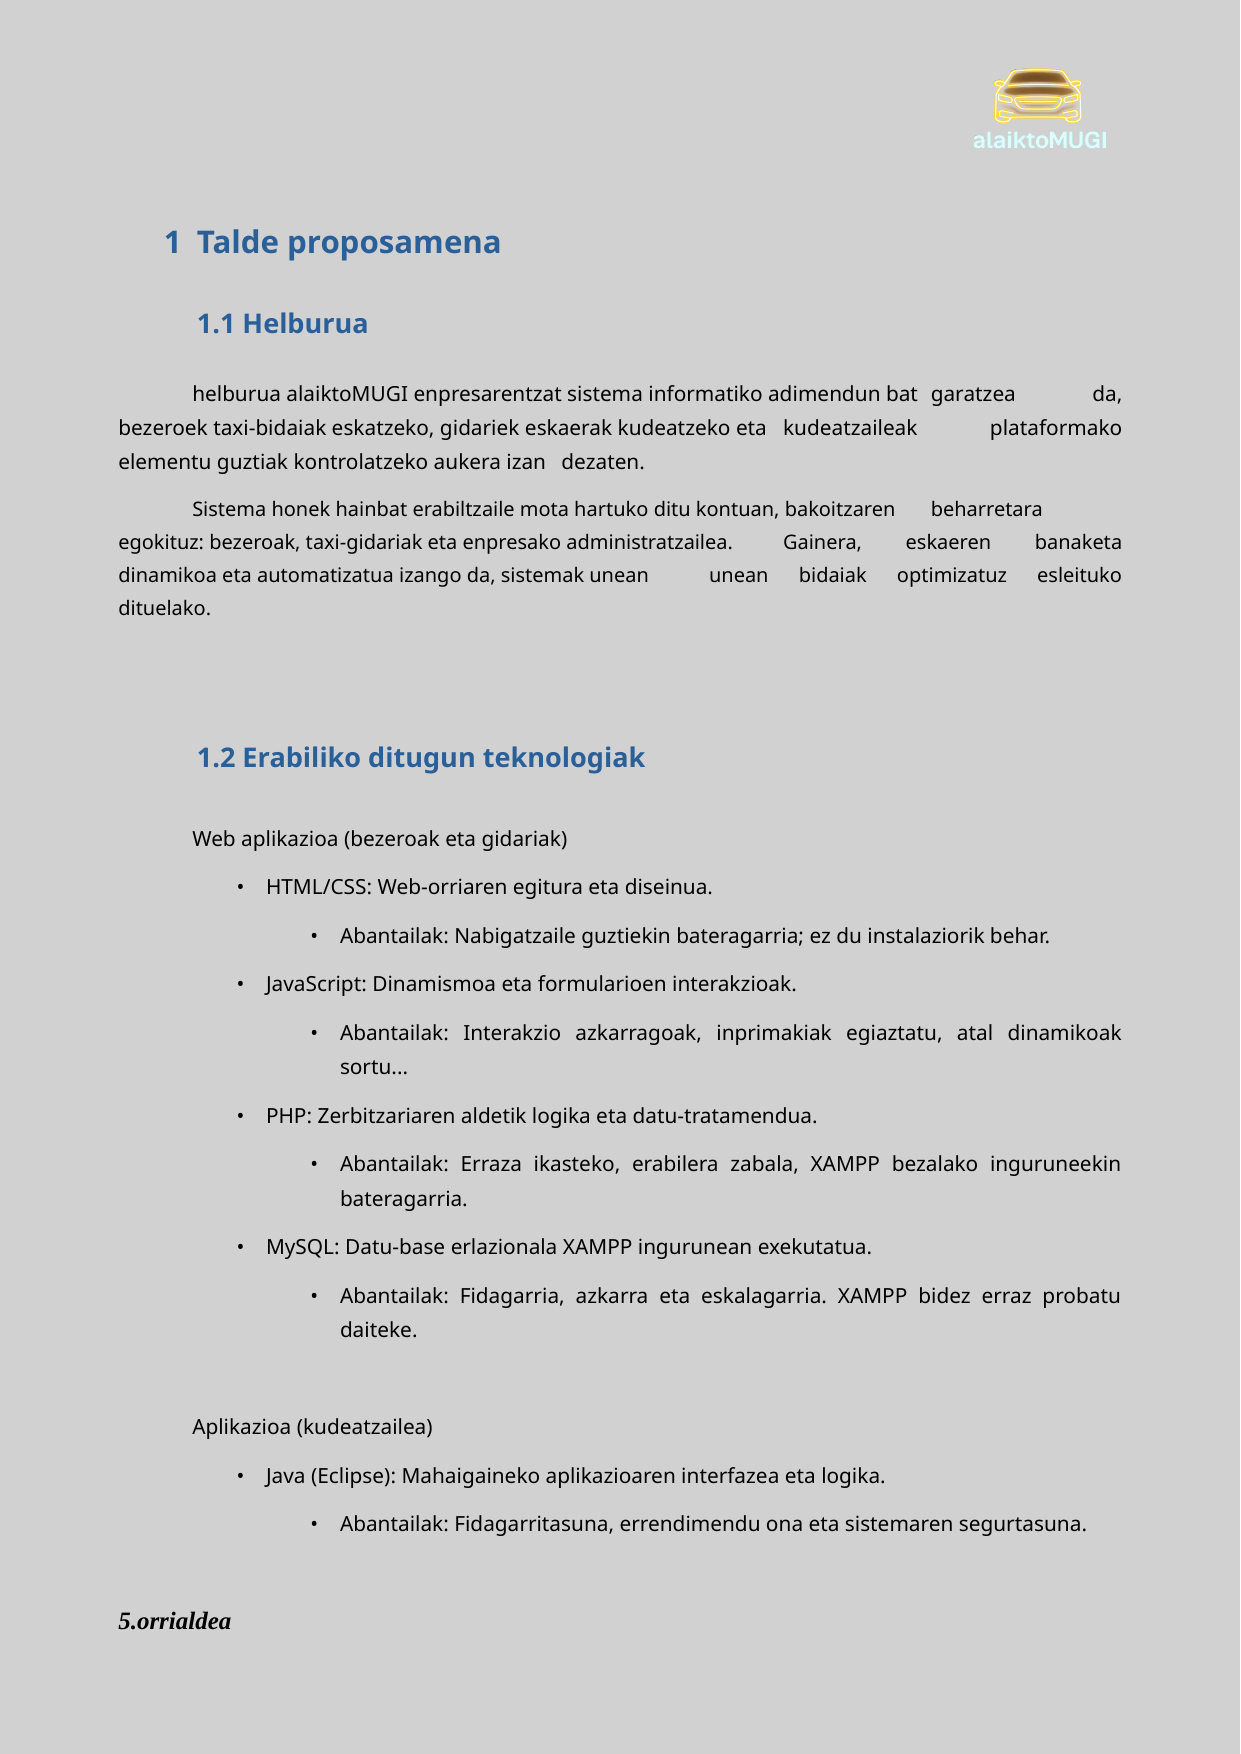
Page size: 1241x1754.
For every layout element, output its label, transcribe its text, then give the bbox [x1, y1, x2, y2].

text Web aplikazioa (bezeroak eta gidariak) [118, 824, 1122, 852]
list MySQL: Datu-base erlazionala XAMPP ingurunean exekutatua. [236, 1232, 1122, 1261]
list Abantailak: Fidagarria, azkarra eta eskalagarria. XAMPP bidez erraz probatu daiteke. [310, 1281, 1122, 1343]
list JavaScript: Dinamismoa eta formularioen interakzioak. [236, 969, 1122, 998]
list Abantailak: Nabigatzaile guztiekin bateragarria; ez du instalaziorik behar. [310, 921, 1122, 949]
text helburua alaiktoMUGI enpresarentzat sistema informatiko adimendun bat garatzea da, bezeroek taxi-bidaiak eskatzeko, gidariek eskaerak kudeatzeko eta kudeatzaileak plataformako elementu guztiak kontrolatzeko aukera izan dezaten. [118, 379, 1122, 475]
list Talde proposamena [155, 220, 1122, 262]
text Aplikazioa (kudeatzailea) [118, 1412, 1122, 1441]
picture [957, 52, 1119, 169]
list Abantailak: Erraza ikasteko, erabilera zabala, XAMPP bezalako inguruneekin bateragarria. [310, 1149, 1122, 1212]
list Abantailak: Interakzio azkarragoak, inprimakiak egiaztatu, atal dinamikoak sortu... [310, 1018, 1122, 1081]
list Java (Eclipse): Mahaigaineko aplikazioaren interfazea eta logika. [236, 1461, 1122, 1489]
list 1.1 Helburua [155, 305, 1122, 342]
list 1.2 Erabiliko ditugun teknologiak [155, 738, 1122, 775]
list HTML/CSS: Web-orriaren egitura eta diseinua. [236, 872, 1122, 901]
list Abantailak: Fidagarritasuna, errendimendu ona eta sistemaren segurtasuna. [310, 1509, 1122, 1538]
text Sistema honek hainbat erabiltzaile mota hartuko ditu kontuan, bakoitzaren beharretara egokituz: bezeroak, taxi-gidariak eta enpresako administratzailea. Gainera, eskaeren banaketa dinamikoa eta automatizatua izango da, sistemak unean unean bidaiak optimizatuz esleituko dituelako. [118, 495, 1122, 621]
list PHP: Zerbitzariaren aldetik logika eta datu-tratamendua. [236, 1101, 1122, 1129]
